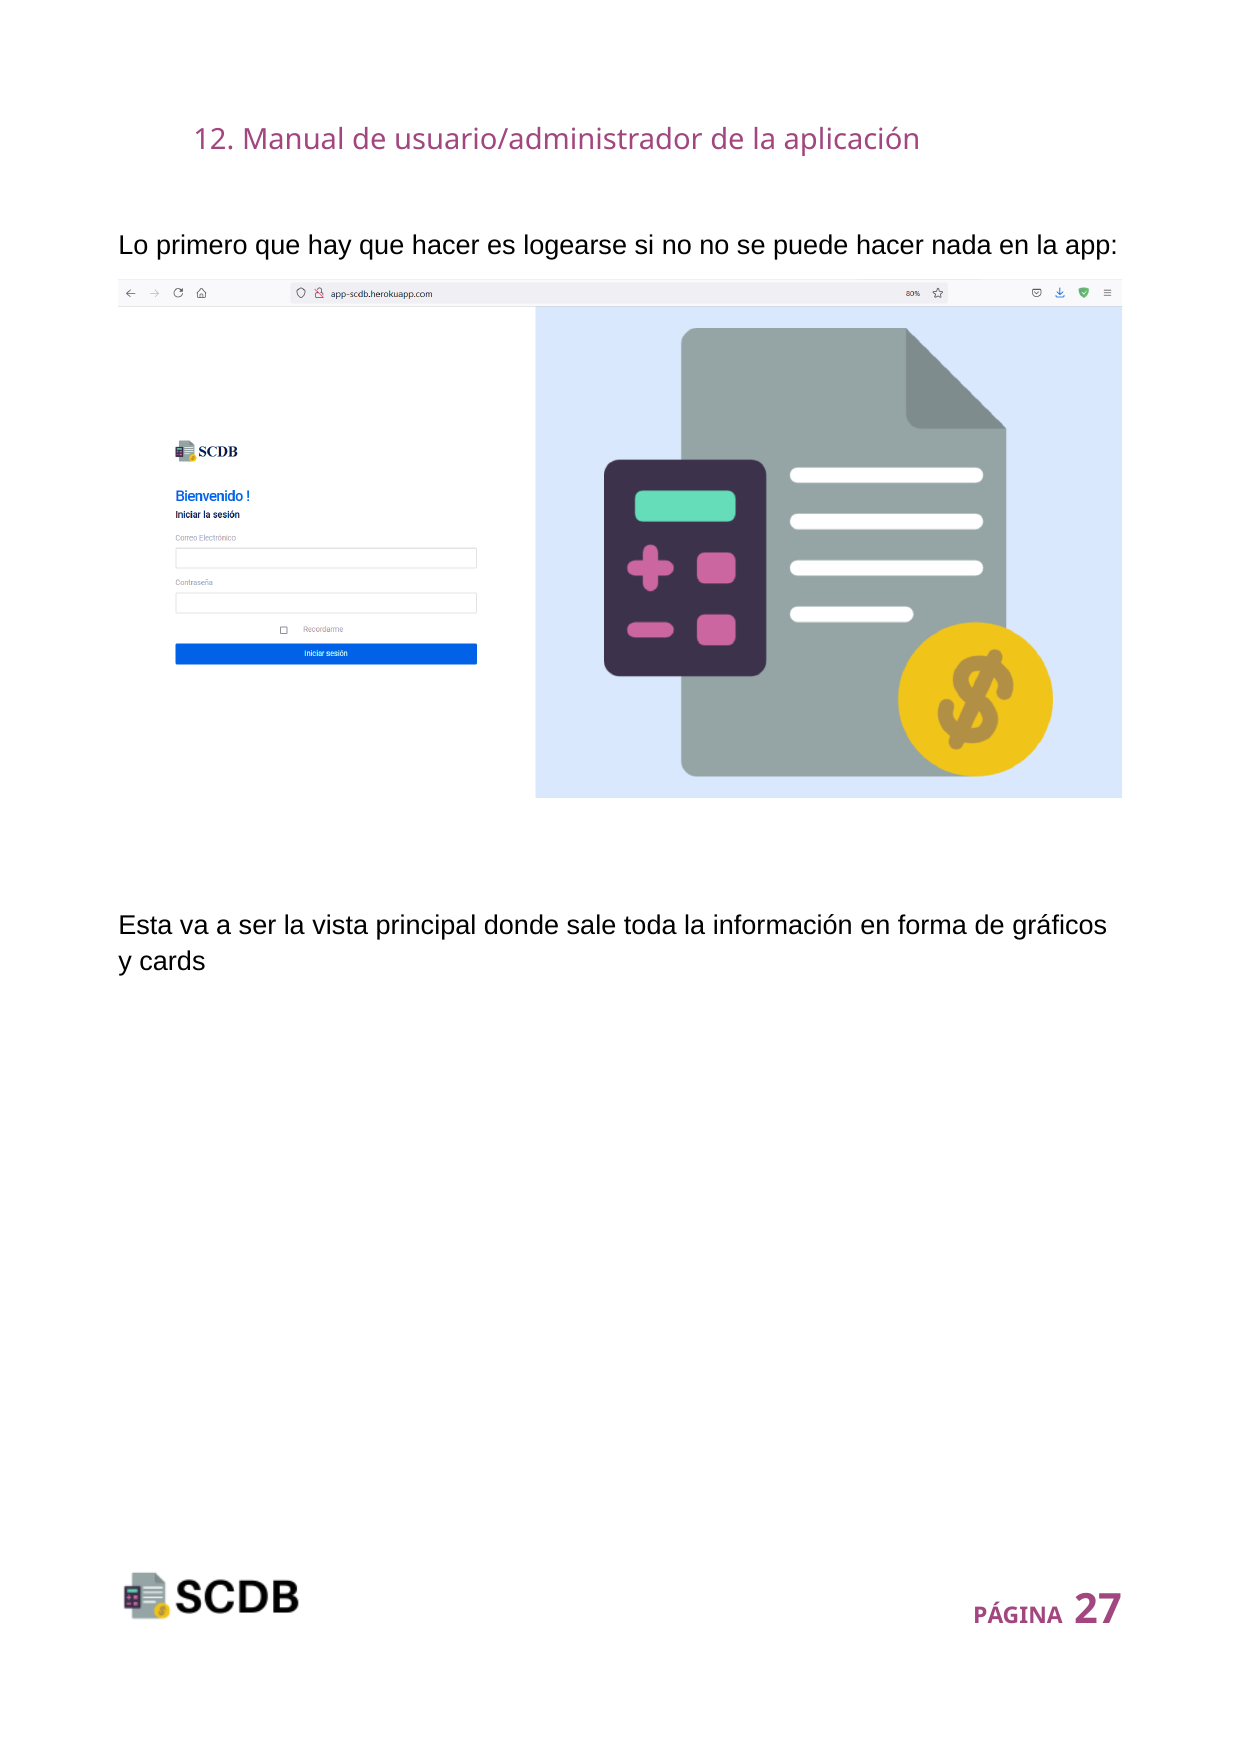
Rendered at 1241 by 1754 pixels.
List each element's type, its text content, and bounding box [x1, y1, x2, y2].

text Esta va a ser la vista principal donde sale toda la información en forma de gráficos y cards [118, 909, 1122, 976]
picture [118, 279, 1123, 798]
text Lo primero que hay que hacer es logearse si no no se puede hacer nada en la app: [118, 229, 1122, 260]
picture [122, 1569, 305, 1622]
text 12. Manual de usuario/administrador de la aplicación [118, 118, 1122, 158]
